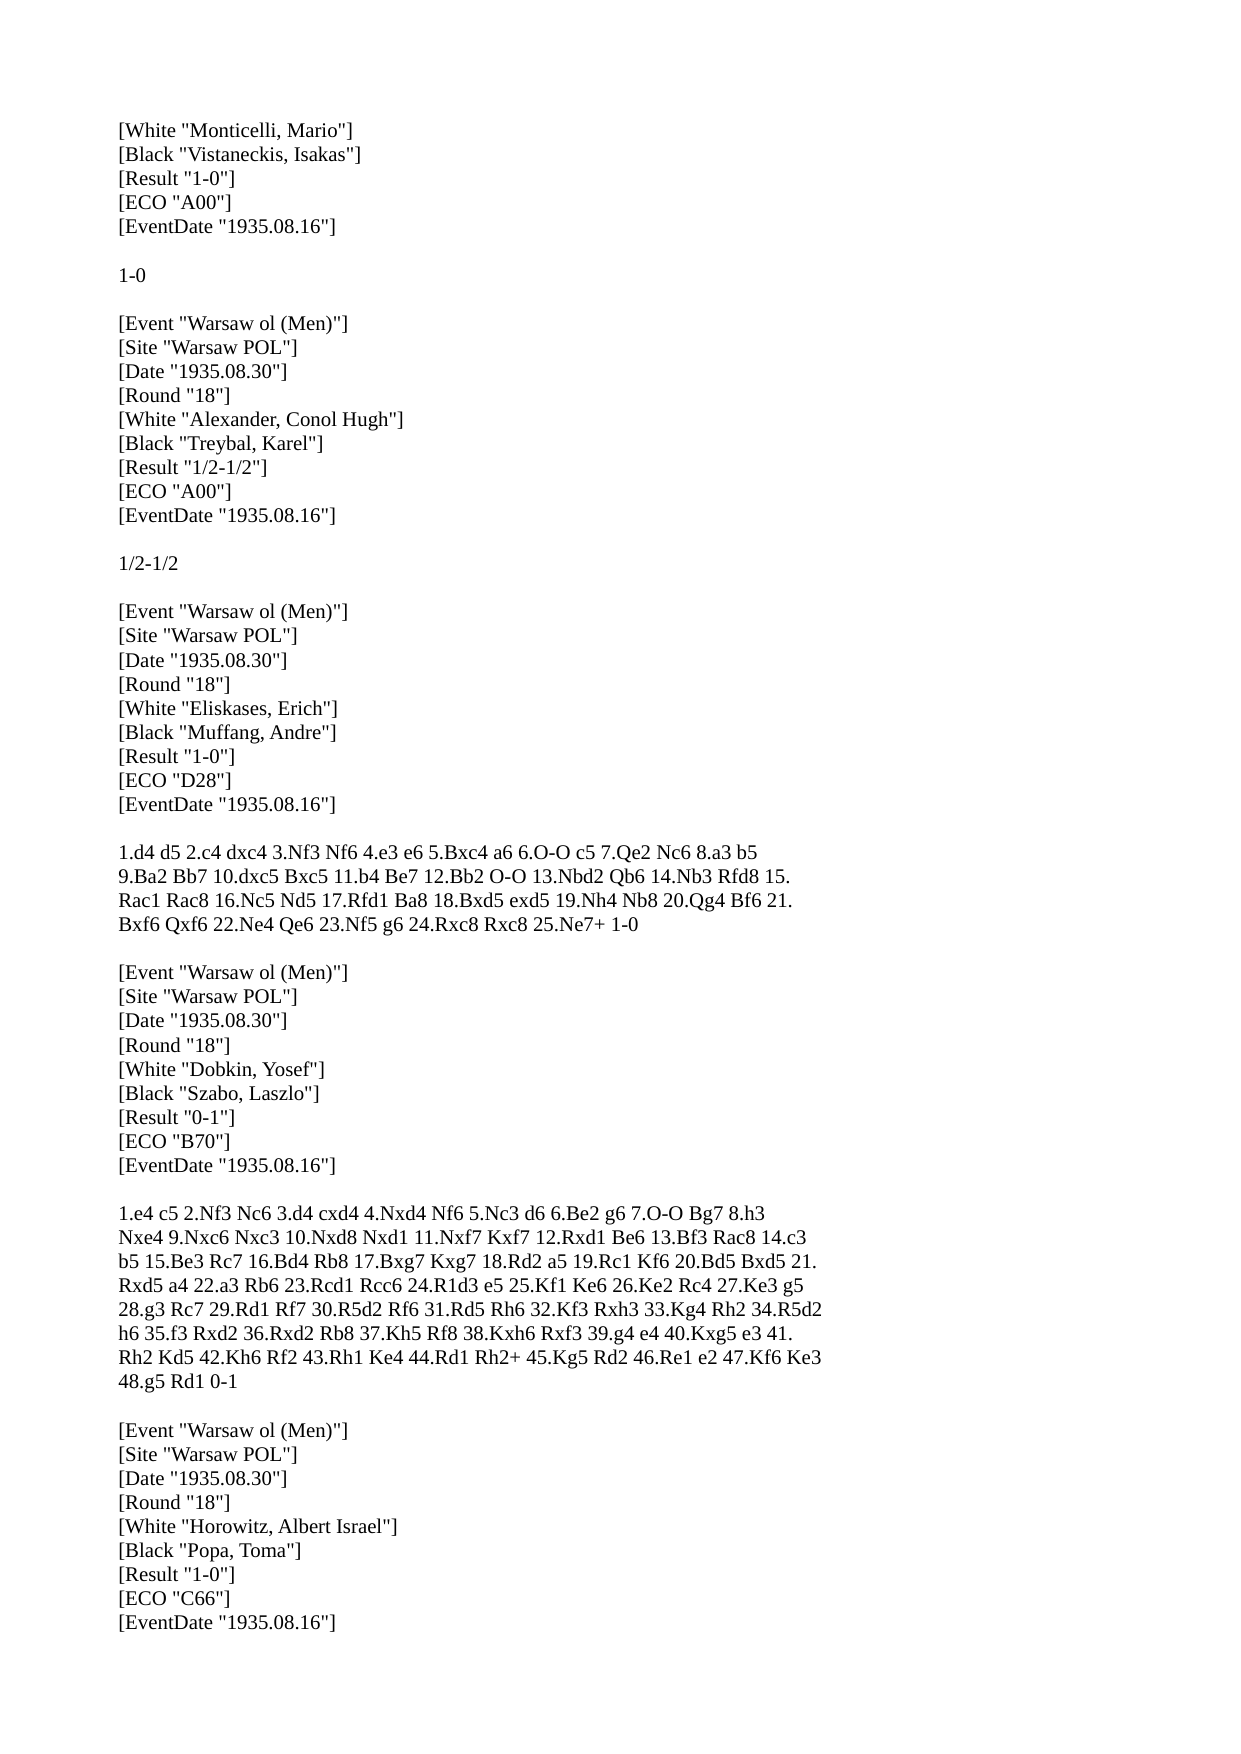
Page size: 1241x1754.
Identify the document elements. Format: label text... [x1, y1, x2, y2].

text [White "Dobkin, Yosef"] [118, 1057, 1122, 1081]
text [ECO "A00"] [118, 479, 1122, 503]
text [White "Alexander, Conol Hugh"] [118, 407, 1122, 431]
text [Site "Warsaw POL"] [118, 335, 1122, 359]
text [Black "Vistaneckis, Isakas"] [118, 142, 1122, 166]
text [White "Horowitz, Albert Israel"] [118, 1514, 1122, 1538]
text 1.d4 d5 2.c4 dxc4 3.Nf3 Nf6 4.e3 e6 5.Bxc4 a6 6.O-O c5 7.Qe2 Nc6 8.a3 b5 [118, 840, 1122, 864]
text [Black "Muffang, Andre"] [118, 720, 1122, 744]
text [EventDate "1935.08.16"] [118, 1153, 1122, 1177]
text [Date "1935.08.30"] [118, 647, 1122, 672]
text Nxe4 9.Nxc6 Nxc3 10.Nxd8 Nxd1 11.Nxf7 Kxf7 12.Rxd1 Be6 13.Bf3 Rac8 14.c3 [118, 1225, 1122, 1249]
text [Site "Warsaw POL"] [118, 623, 1122, 647]
text [EventDate "1935.08.16"] [118, 1610, 1122, 1634]
text [Event "Warsaw ol (Men)"] [118, 960, 1122, 984]
text [Black "Szabo, Laszlo"] [118, 1081, 1122, 1105]
text [Site "Warsaw POL"] [118, 984, 1122, 1008]
text [Black "Popa, Toma"] [118, 1538, 1122, 1562]
text Rxd5 a4 22.a3 Rb6 23.Rcd1 Rcc6 24.R1d3 e5 25.Kf1 Ke6 26.Ke2 Rc4 27.Ke3 g5 [118, 1273, 1122, 1297]
text [ECO "B70"] [118, 1129, 1122, 1153]
text 9.Ba2 Bb7 10.dxc5 Bxc5 11.b4 Be7 12.Bb2 O-O 13.Nbd2 Qb6 14.Nb3 Rfd8 15. [118, 864, 1122, 888]
text Rac1 Rac8 16.Nc5 Nd5 17.Rfd1 Ba8 18.Bxd5 exd5 19.Nh4 Nb8 20.Qg4 Bf6 21. [118, 888, 1122, 912]
text [EventDate "1935.08.16"] [118, 214, 1122, 238]
text [ECO "D28"] [118, 768, 1122, 792]
text [Result "0-1"] [118, 1105, 1122, 1129]
text 1/2-1/2 [118, 551, 1122, 575]
text [ECO "A00"] [118, 190, 1122, 214]
text [Result "1-0"] [118, 166, 1122, 190]
text [EventDate "1935.08.16"] [118, 503, 1122, 527]
text [Round "18"] [118, 1032, 1122, 1057]
text [ECO "C66"] [118, 1586, 1122, 1610]
text [Site "Warsaw POL"] [118, 1442, 1122, 1466]
text [Result "1/2-1/2"] [118, 455, 1122, 479]
text [Event "Warsaw ol (Men)"] [118, 599, 1122, 623]
text [Date "1935.08.30"] [118, 359, 1122, 383]
text 28.g3 Rc7 29.Rd1 Rf7 30.R5d2 Rf6 31.Rd5 Rh6 32.Kf3 Rxh3 33.Kg4 Rh2 34.R5d2 [118, 1297, 1122, 1321]
text 1.e4 c5 2.Nf3 Nc6 3.d4 cxd4 4.Nxd4 Nf6 5.Nc3 d6 6.Be2 g6 7.O-O Bg7 8.h3 [118, 1201, 1122, 1225]
text [Round "18"] [118, 1490, 1122, 1514]
text h6 35.f3 Rxd2 36.Rxd2 Rb8 37.Kh5 Rf8 38.Kxh6 Rxf3 39.g4 e4 40.Kxg5 e3 41. [118, 1321, 1122, 1345]
text 1-0 [118, 262, 1122, 287]
text [EventDate "1935.08.16"] [118, 792, 1122, 816]
text [Result "1-0"] [118, 1562, 1122, 1586]
text [Round "18"] [118, 672, 1122, 696]
text Bxf6 Qxf6 22.Ne4 Qe6 23.Nf5 g6 24.Rxc8 Rxc8 25.Ne7+ 1-0 [118, 912, 1122, 936]
text b5 15.Be3 Rc7 16.Bd4 Rb8 17.Bxg7 Kxg7 18.Rd2 a5 19.Rc1 Kf6 20.Bd5 Bxd5 21. [118, 1249, 1122, 1273]
text [Date "1935.08.30"] [118, 1008, 1122, 1032]
text [Result "1-0"] [118, 744, 1122, 768]
text [White "Eliskases, Erich"] [118, 696, 1122, 720]
text [Event "Warsaw ol (Men)"] [118, 311, 1122, 335]
text [Event "Warsaw ol (Men)"] [118, 1417, 1122, 1442]
text [White "Monticelli, Mario"] [118, 118, 1122, 142]
text [Date "1935.08.30"] [118, 1466, 1122, 1490]
text [Round "18"] [118, 383, 1122, 407]
text [Black "Treybal, Karel"] [118, 431, 1122, 455]
text 48.g5 Rd1 0-1 [118, 1369, 1122, 1393]
text Rh2 Kd5 42.Kh6 Rf2 43.Rh1 Ke4 44.Rd1 Rh2+ 45.Kg5 Rd2 46.Re1 e2 47.Kf6 Ke3 [118, 1345, 1122, 1369]
